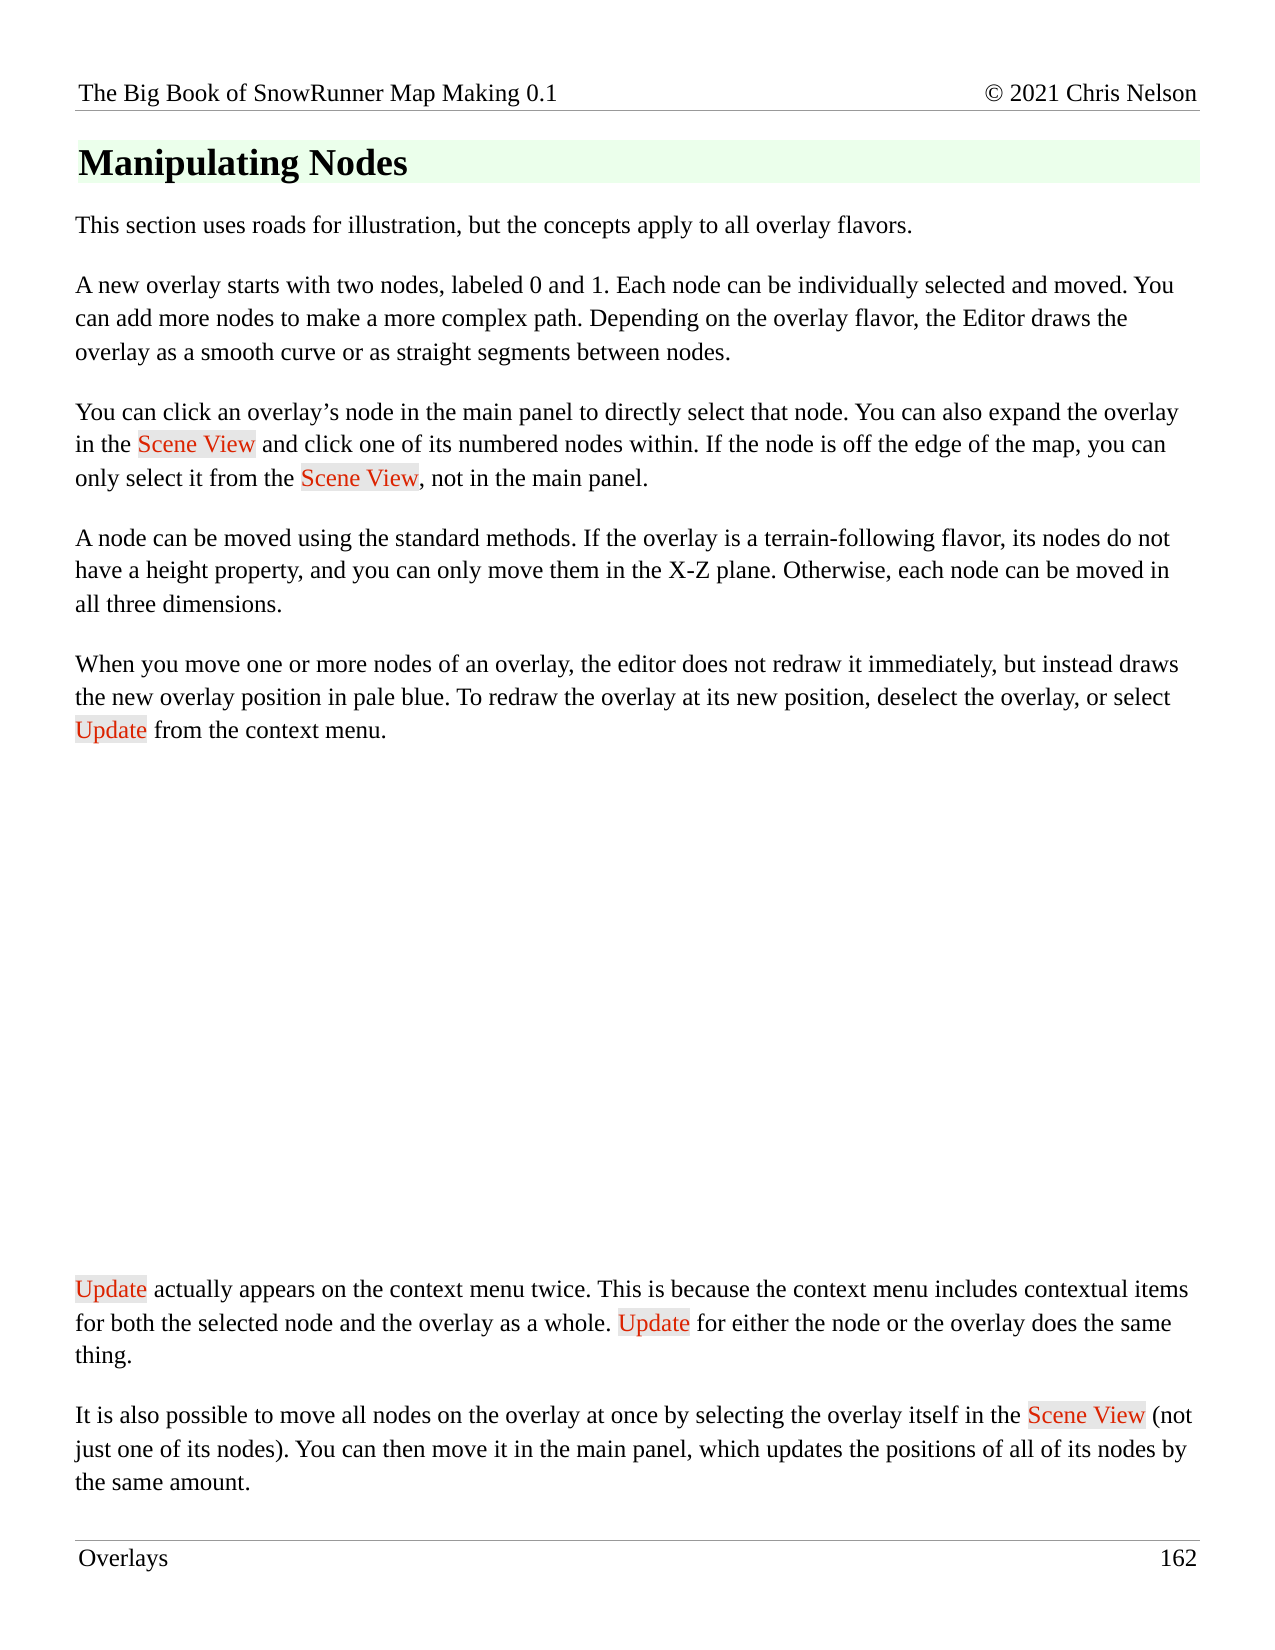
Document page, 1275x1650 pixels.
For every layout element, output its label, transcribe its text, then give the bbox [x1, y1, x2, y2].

text When you move one or more nodes of an overlay, the editor does not redraw it immediately, but instead draws the new overlay position in pale blue. To redraw the overlay at its new position, deselect the overlay, or select Update from the context menu. [75, 649, 1200, 743]
subtitle Manipulating Nodes [78, 140, 1200, 183]
text It is also possible to move all nodes on the overlay at once by selecting the overlay itself in the Scene View (not just one of its nodes). You can then move it in the main panel, which updates the positions of all of its nodes by the same amount. [75, 1401, 1200, 1495]
text A node can be moved using the standard methods. If the overlay is a terrain-following flavor, its nodes do not have a height property, and you can only move them in the X‑Z plane. Otherwise, each node can be moved in all three dimensions. [75, 523, 1200, 617]
text A new overlay starts with two nodes, labeled 0 and 1. Each node can be individually selected and moved. You can add more nodes to make a more complex path. Depending on the overlay flavor, the Editor draws the overlay as a smooth curve or as straight segments between nodes. [75, 271, 1200, 365]
text Update actually appears on the context menu twice. This is because the context menu includes contextual items for both the selected node and the overlay as a whole. Update for either the node or the overlay does the same thing. [75, 1274, 1200, 1369]
text This section uses roads for illustration, but the concepts apply to all overlay flavors. [75, 211, 1200, 239]
text You can click an overlay’s node in the main panel to directly select that node. You can also expand the overlay in the Scene View and click one of its numbered nodes within. If the node is off the edge of the map, you can only select it from the Scene View, not in the main panel. [75, 397, 1200, 491]
